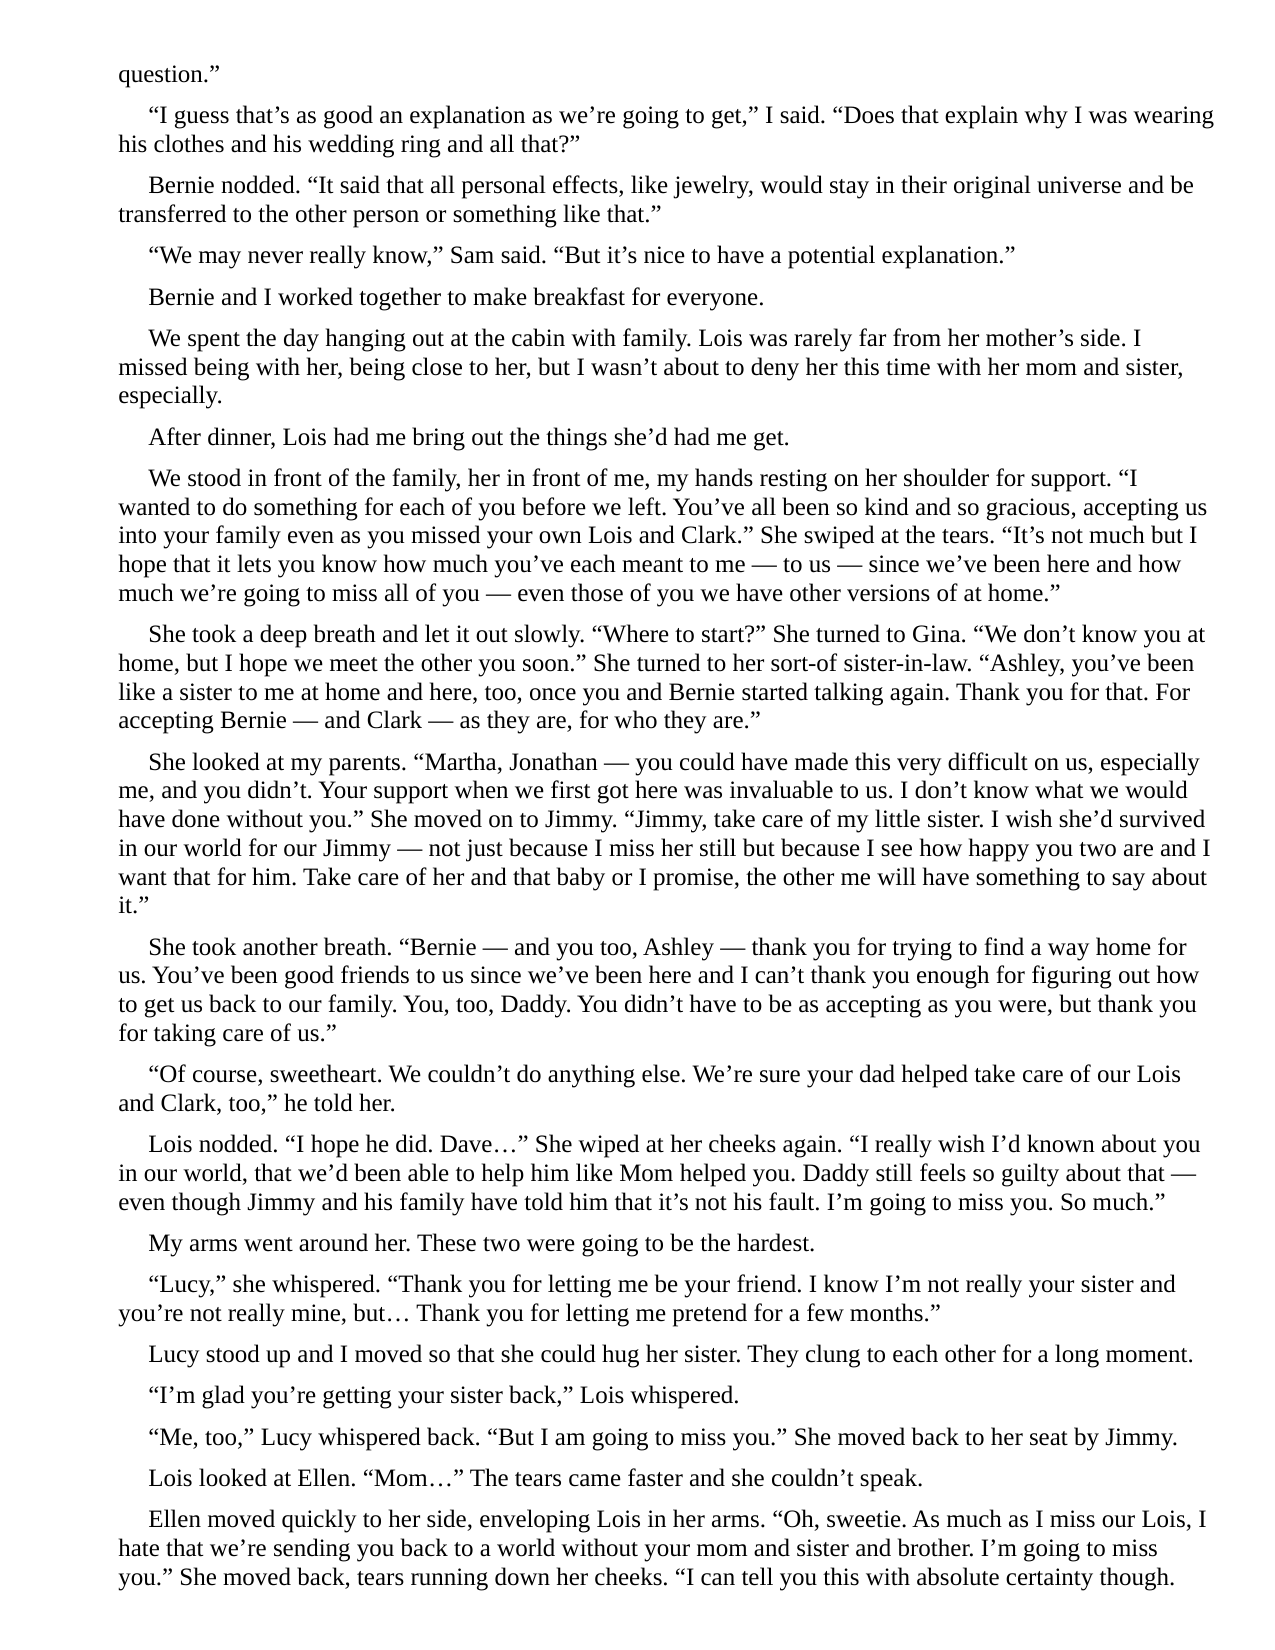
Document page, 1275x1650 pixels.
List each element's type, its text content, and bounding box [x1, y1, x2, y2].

text She took a deep breath and let it out slowly. “Where to start?” She turned to Gina. “We don’t know you at home, but I hope we meet the other you soon.” She turned to her sort-of sister-in-law. “Ashley, you’ve been like a sister to me at home and here, too, once you and Bernie started talking again. Thank you for that. For accepting Bernie — and Clark — as they are, for who they are.” [118, 619, 1216, 734]
text Bernie nodded. “It said that all personal effects, like jewelry, would stay in their original universe and be transferred to the other person or something like that.” [118, 170, 1216, 228]
text We stood in front of the family, her in front of me, my hands resting on her shoulder for support. “I wanted to do something for each of you before we left. You’ve all been so kind and so gracious, accepting us into your family even as you missed your own Lois and Clark.” She swiped at the tears. “It’s not much but I hope that it lets you know how much you’ve each meant to me — to us — since we’ve been here and how much we’re going to miss all of you — even those of you we have other versions of at home.” [118, 463, 1216, 607]
text “Lucy,” she whispered. “Thank you for letting me be your friend. I know I’m not really your sister and you’re not really mine, but… Thank you for letting me pretend for a few months.” [118, 1269, 1216, 1327]
text “Of course, sweetheart. We couldn’t do anything else. We’re sure your dad helped take care of our Lois and Clark, too,” he told her. [118, 1059, 1216, 1117]
text “I’m glad you’re getting your sister back,” Lois whispered. [118, 1380, 1216, 1409]
text Lucy stood up and I moved so that she could hug her sister. They clung to each other for a long moment. [118, 1339, 1216, 1368]
text question.” [118, 59, 1216, 88]
text After dinner, Lois had me bring out the things she’d had me get. [118, 422, 1216, 450]
text We spent the day hanging out at the cabin with family. Lois was rarely far from her mother’s side. I missed being with her, being close to her, but I wasn’t about to deny her this time with her mom and sister, especially. [118, 323, 1216, 409]
text Ellen moved quickly to her side, enveloping Lois in her arms. “Oh, sweetie. As much as I miss our Lois, I hate that we’re sending you back to a world without your mom and sister and brother. I’m going to miss you.” She moved back, tears running down her cheeks. “I can tell you this with absolute certainty though. [118, 1504, 1216, 1590]
text Bernie and I worked together to make breakfast for everyone. [118, 282, 1216, 310]
text She looked at my parents. “Martha, Jonathan — you could have made this very difficult on us, especially me, and you didn’t. Your support when we first got here was invaluable to us. I don’t know what we would have done without you.” She moved on to Jimmy. “Jimmy, take care of my little sister. I wish she’d survived in our world for our Jimmy — not just because I miss her still but because I see how happy you two are and I want that for him. Take care of her and that baby or I promise, the other me will have something to say about it.” [118, 747, 1216, 919]
text Lois looked at Ellen. “Mom…” The tears came faster and she couldn’t speak. [118, 1463, 1216, 1492]
text “We may never really know,” Sam said. “But it’s nice to have a potential explanation.” [118, 240, 1216, 269]
text My arms went around her. These two were going to be the hardest. [118, 1228, 1216, 1257]
text Lois nodded. “I hope he did. Dave…” She wiped at her cheeks again. “I really wish I’d known about you in our world, that we’d been able to help him like Mom helped you. Daddy still feels so guilty about that — even though Jimmy and his family have told him that it’s not his fault. I’m going to miss you. So much.” [118, 1129, 1216, 1215]
text “I guess that’s as good an explanation as we’re going to get,” I said. “Does that explain why I was wearing his clothes and his wedding ring and all that?” [118, 100, 1216, 158]
text She took another breath. “Bernie — and you too, Ashley — thank you for trying to find a way home for us. You’ve been good friends to us since we’ve been here and I can’t thank you enough for figuring out how to get us back to our family. You, too, Daddy. You didn’t have to be as accepting as you were, but thank you for taking care of us.” [118, 932, 1216, 1047]
text “Me, too,” Lucy whispered back. “But I am going to miss you.” She moved back to her seat by Jimmy. [118, 1422, 1216, 1450]
